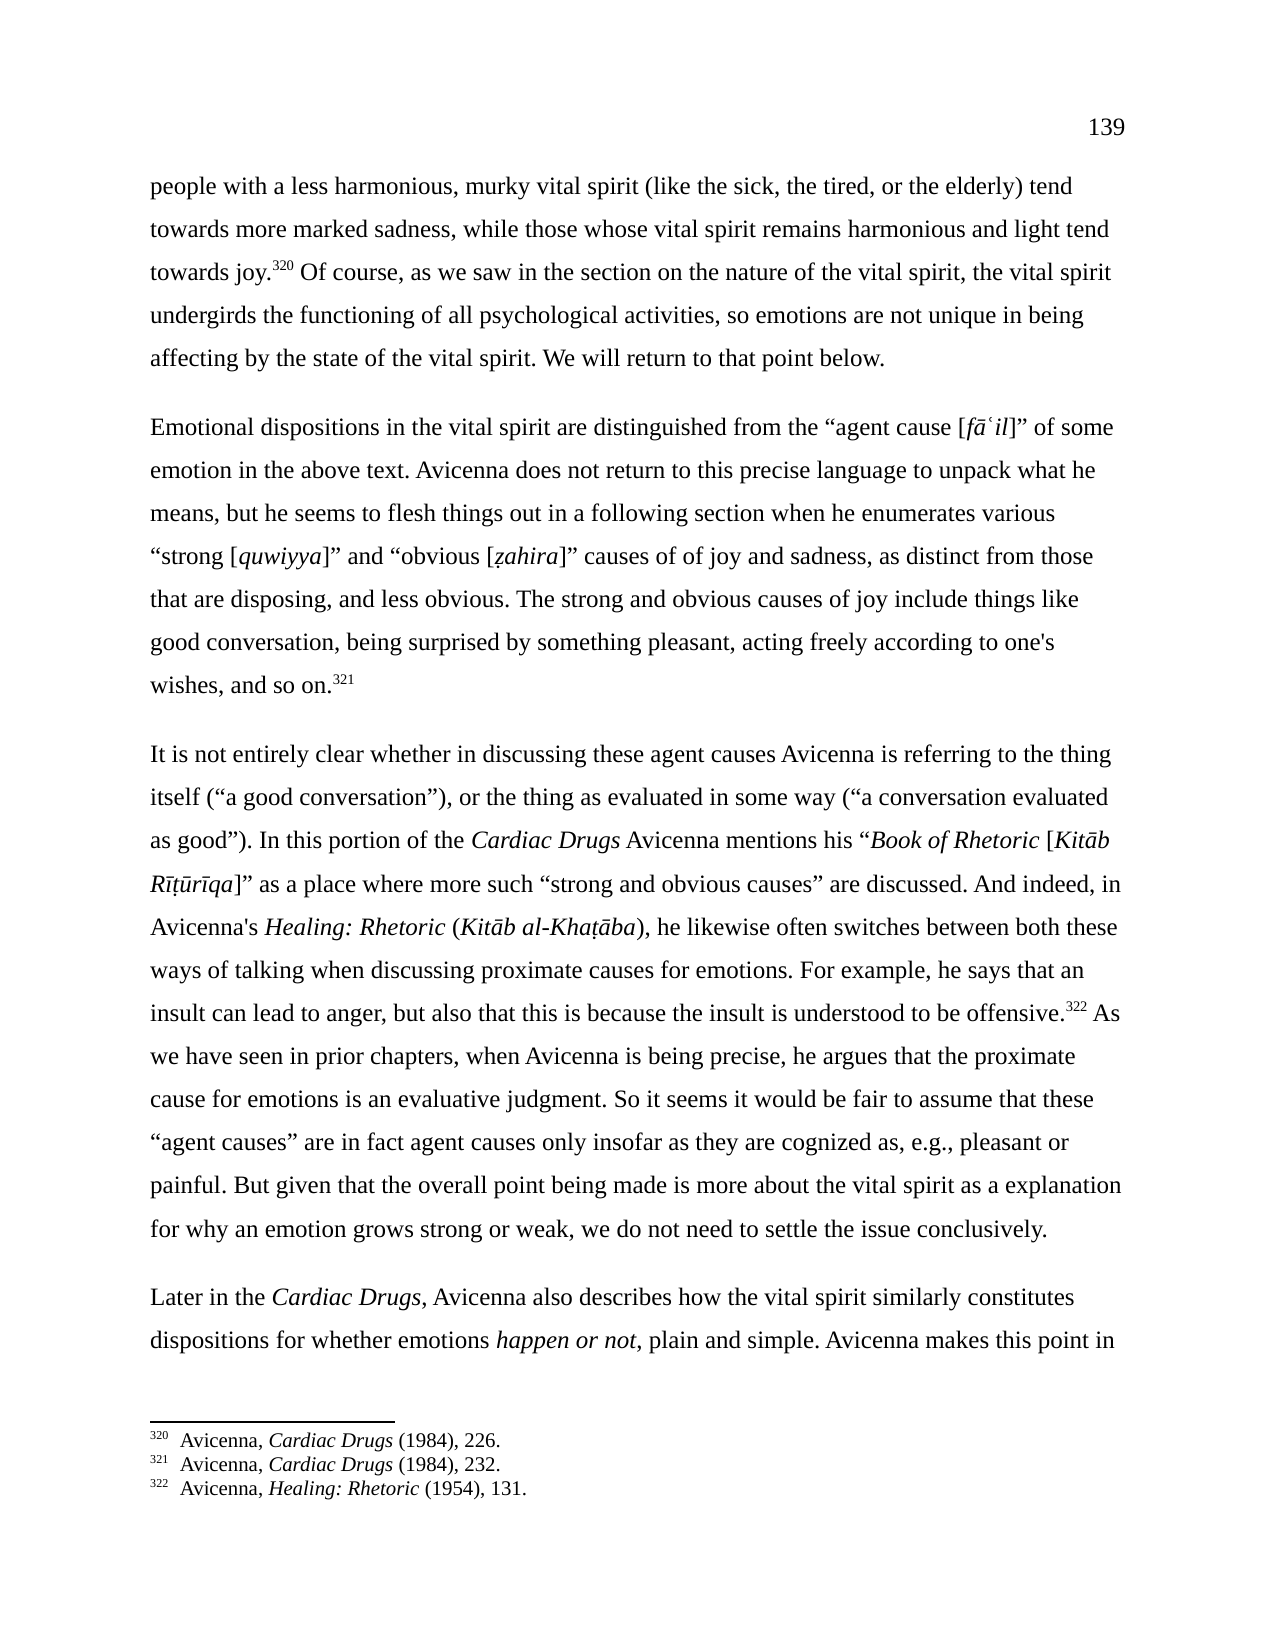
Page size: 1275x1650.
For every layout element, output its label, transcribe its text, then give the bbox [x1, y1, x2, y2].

text Avicenna, Cardiac Drugs (1984), 232. [150, 1452, 1125, 1476]
text Avicenna, Healing: Rhetoric (1954), 131. [150, 1476, 1125, 1500]
text people with a less harmonious, murky vital spirit (like the sick, the tired, or the elderly) tend towards more marked sadness, while those whose vital spirit remains harmonious and light tend towards joy. Of course, as we saw in the section on the nature of the vital spirit, the vital spirit undergirds the functioning of all psychological activities, so emotions are not unique in being affecting by the state of the vital spirit. We will return to that point below. [150, 171, 1125, 372]
text It is not entirely clear whether in discussing these agent causes Avicenna is referring to the thing itself (“a good conversation”), or the thing as evaluated in some way (“a conversation evaluated as good”). In this portion of the Cardiac Drugs Avicenna mentions his “Book of Rhetoric [Kitāb Rīṭūrīqa]” as a place where more such “strong and obvious causes” are discussed. And indeed, in Avicenna's Healing: Rhetoric (Kitāb al-Khaṭāba), he likewise often switches between both these ways of talking when discussing proximate causes for emotions. For example, he says that an insult can lead to anger, but also that this is because the insult is understood to be offensive. As we have seen in prior chapters, when Avicenna is being precise, he argues that the proximate cause for emotions is an evaluative judgment. So it seems it would be fair to assume that these “agent causes” are in fact agent causes only insofar as they are cognized as, e.g., pleasant or painful. But given that the overall point being made is more about the vital spirit as a explanation for why an emotion grows strong or weak, we do not need to settle the issue conclusively. [150, 739, 1125, 1242]
text Later in the Cardiac Drugs, Avicenna also describes how the vital spirit similarly constitutes dispositions for whether emotions happen or not, plain and simple. Avicenna makes this point in [150, 1282, 1125, 1354]
text Emotional dispositions in the vital spirit are distinguished from the “agent cause [fāʿil]” of some emotion in the above text. Avicenna does not return to this precise language to unpack what he means, but he seems to flesh things out in a following section when he enumerates various “strong [quwiyya]” and “obvious [ẓahira]” causes of of joy and sadness, as distinct from those that are disposing, and less obvious. The strong and obvious causes of joy include things like good conversation, being surprised by something pleasant, acting freely according to one's wishes, and so on. [150, 412, 1125, 699]
text Avicenna, Cardiac Drugs (1984), 226. [150, 1428, 1125, 1452]
